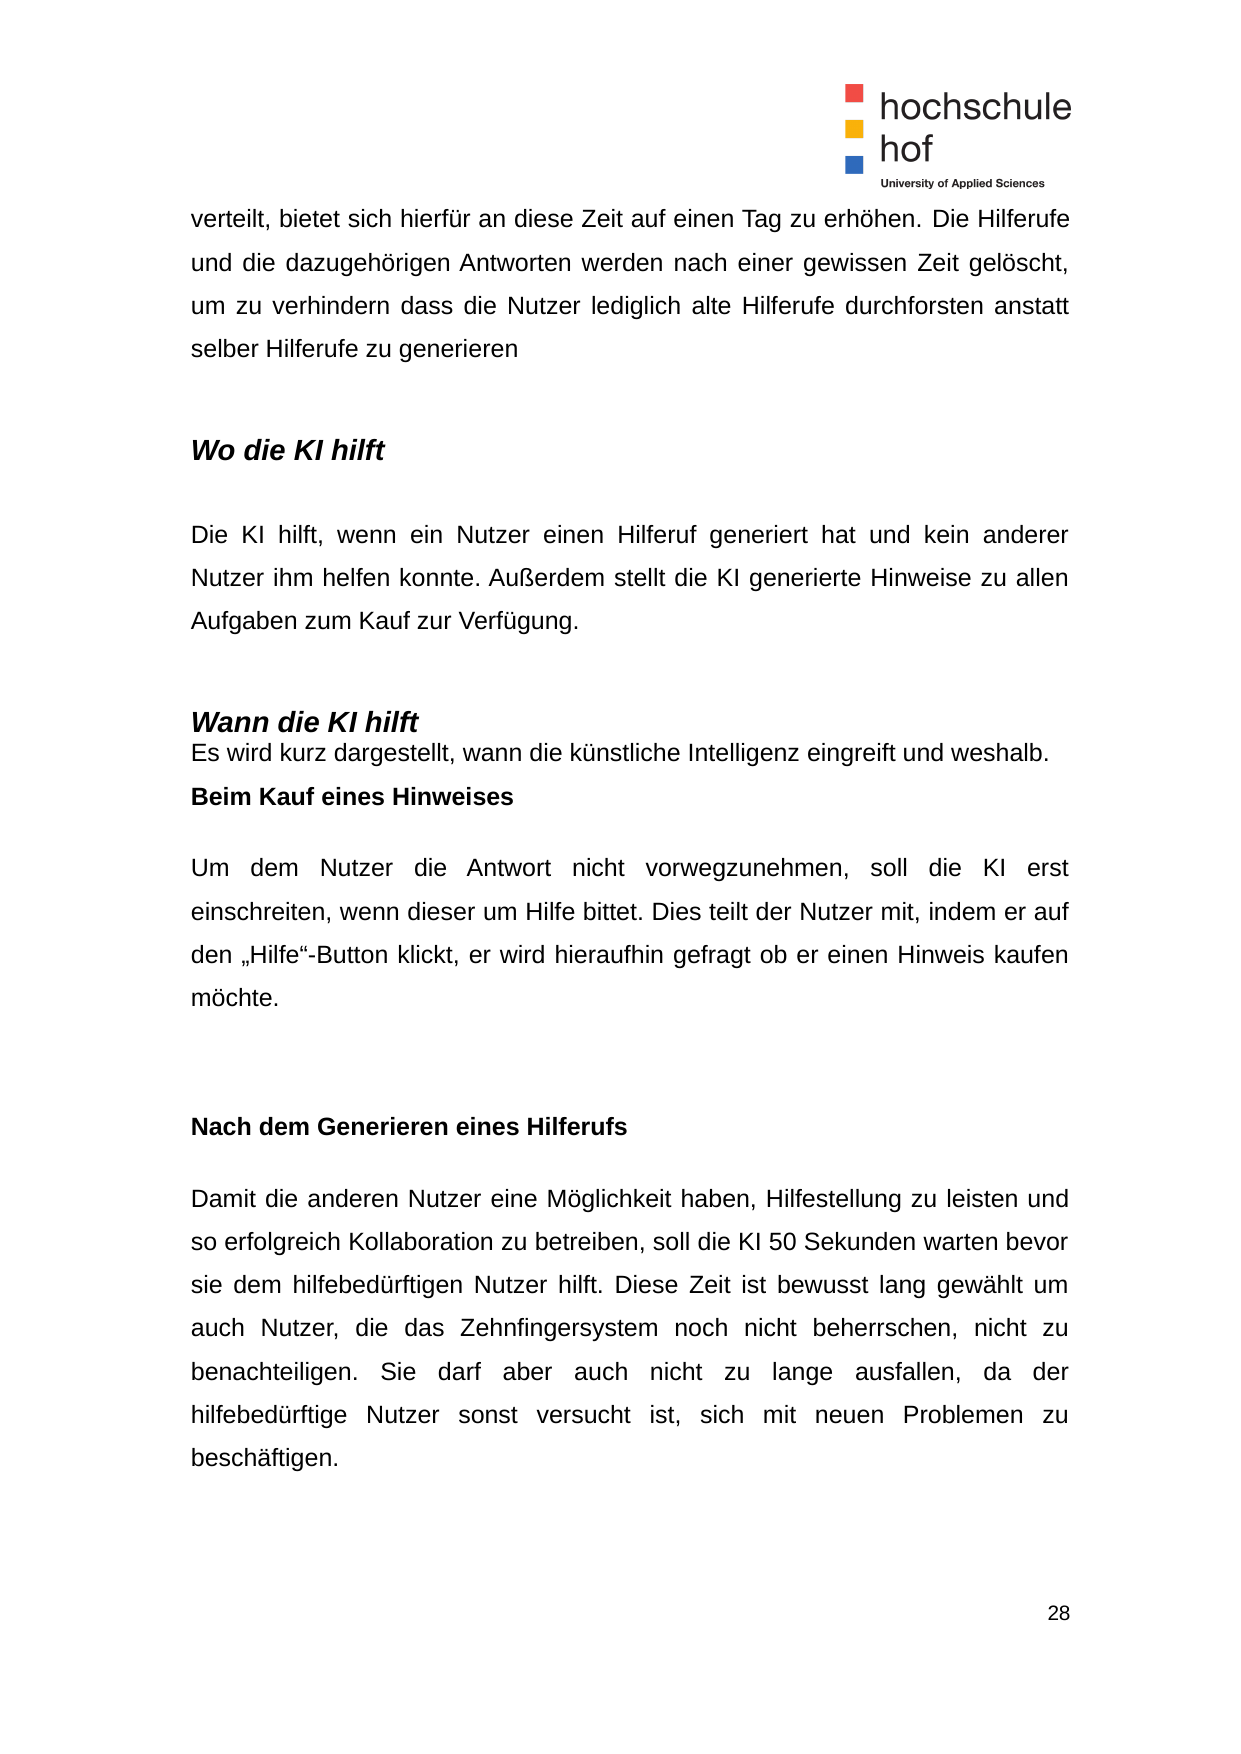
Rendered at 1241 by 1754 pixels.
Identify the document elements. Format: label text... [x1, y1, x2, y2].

text Um dem Nutzer die Antwort nicht vorwegzunehmen, soll die KI erst einschreiten, wenn dieser um Hilfe bittet. Dies teilt der Nutzer mit, indem er auf den „Hilfe“-Button klickt, er wird hieraufhin gefragt ob er einen Hinweis kaufen möchte. [191, 853, 1070, 1012]
text Nach dem Generieren eines Hilferufs [191, 1112, 1070, 1141]
text Die KI hilft, wenn ein Nutzer einen Hilferuf generiert hat und kein anderer Nutzer ihm helfen konnte. Außerdem stellt die KI generierte Hinweise zu allen Aufgaben zum Kauf zur Verfügung. [191, 520, 1070, 635]
text Damit die anderen Nutzer eine Möglichkeit haben, Hilfestellung zu leisten und so erfolgreich Kollaboration zu betreiben, soll die KI 50 Sekunden warten bevor sie dem hilfebedürftigen Nutzer hilft. Diese Zeit ist bewusst lang gewählt um auch Nutzer, die das Zehnfingersystem noch nicht beherrschen, nicht zu benachteiligen. Sie darf aber auch nicht zu lange ausfallen, da der hilfebedürftige Nutzer sonst versucht ist, sich mit neuen Problemen zu beschäftigen. [191, 1184, 1070, 1472]
text verteilt, bietet sich hierfür an diese Zeit auf einen Tag zu erhöhen. Die Hilferufe und die dazugehörigen Antworten werden nach einer gewissen Zeit gelöscht, um zu verhindern dass die Nutzer lediglich alte Hilferufe durchforsten anstatt selber Hilferufe zu generieren [191, 204, 1070, 362]
text Es wird kurz dargestellt, wann die künstliche Intelligenz eingreift und weshalb. [191, 738, 1070, 767]
subtitle Wann die KI hilft [191, 705, 1070, 738]
text Beim Kauf eines Hinweises [191, 782, 1070, 810]
subtitle Wo die KI hilft [191, 432, 1070, 466]
